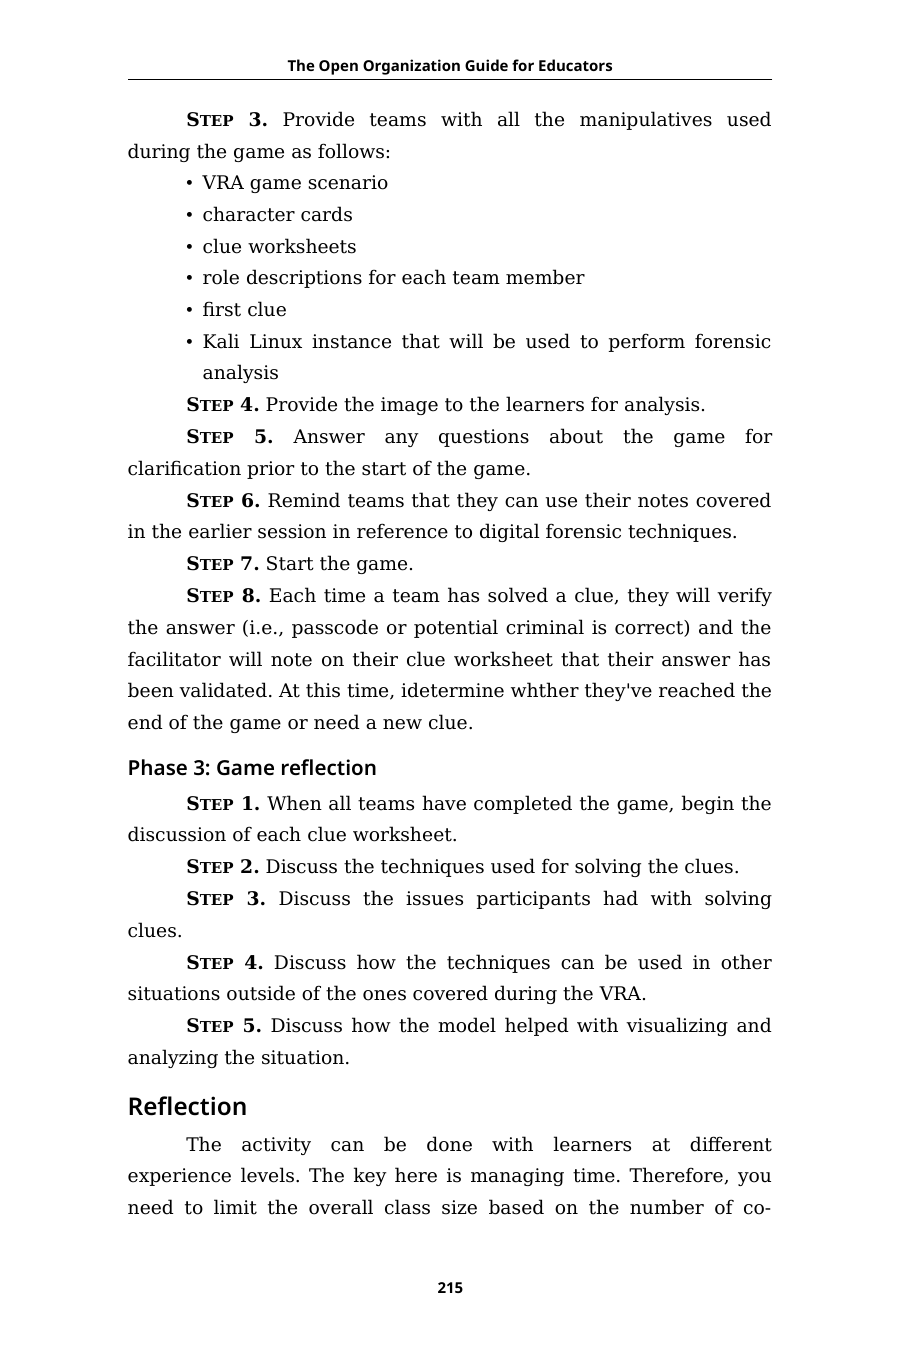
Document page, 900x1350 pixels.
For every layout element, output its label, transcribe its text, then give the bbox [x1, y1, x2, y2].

list role descriptions for each team member [186, 267, 772, 289]
text Step 2. Discuss the techniques used for solving the clues. [127, 856, 772, 878]
text Step 3. Provide teams with all the manipulatives used during the game as follows: [127, 109, 772, 162]
text Step 8. Each time a team has solved a clue, they will verify the answer (i.e., passcode or potential criminal is correct) and the facilitator will note on their clue worksheet that their answer has been validated. At this time, idetermine whther they've reached the end of the game or need a new clue. [127, 585, 772, 734]
list Kali Linux instance that will be used to perform forensic analysis [186, 331, 772, 384]
list clue worksheets [186, 236, 772, 257]
list character cards [186, 204, 772, 226]
text Step 1. When all teams have completed the game, begin the discussion of each clue worksheet. [127, 792, 772, 846]
text Step 6. Remind teams that they can use their notes covered in the earlier session in reference to digital forensic techniques. [127, 489, 772, 543]
text Step 3. Discuss the issues participants had with solving clues. [127, 888, 772, 942]
text The activity can be done with learners at different experience levels. The key here is managing time. Therefore, you need to limit the overall class size based on the number of co- [127, 1134, 772, 1219]
text Step 7. Start the game. [127, 553, 772, 575]
text Step 5. Answer any questions about the game for clarification prior to the start of the game. [127, 426, 772, 480]
text Step 4. Discuss how the techniques can be used in other situations outside of the ones covered during the VRA. [127, 951, 772, 1005]
text Step 5. Discuss how the model helped with visualizing and analyzing the situation. [127, 1015, 772, 1069]
subtitle Phase 3: Game reflection [127, 756, 772, 780]
list first clue [186, 299, 772, 321]
text Step 4. Provide the image to the learners for analysis. [127, 394, 772, 416]
list VRA game scenario [186, 172, 772, 194]
subtitle Reflection [127, 1093, 772, 1121]
